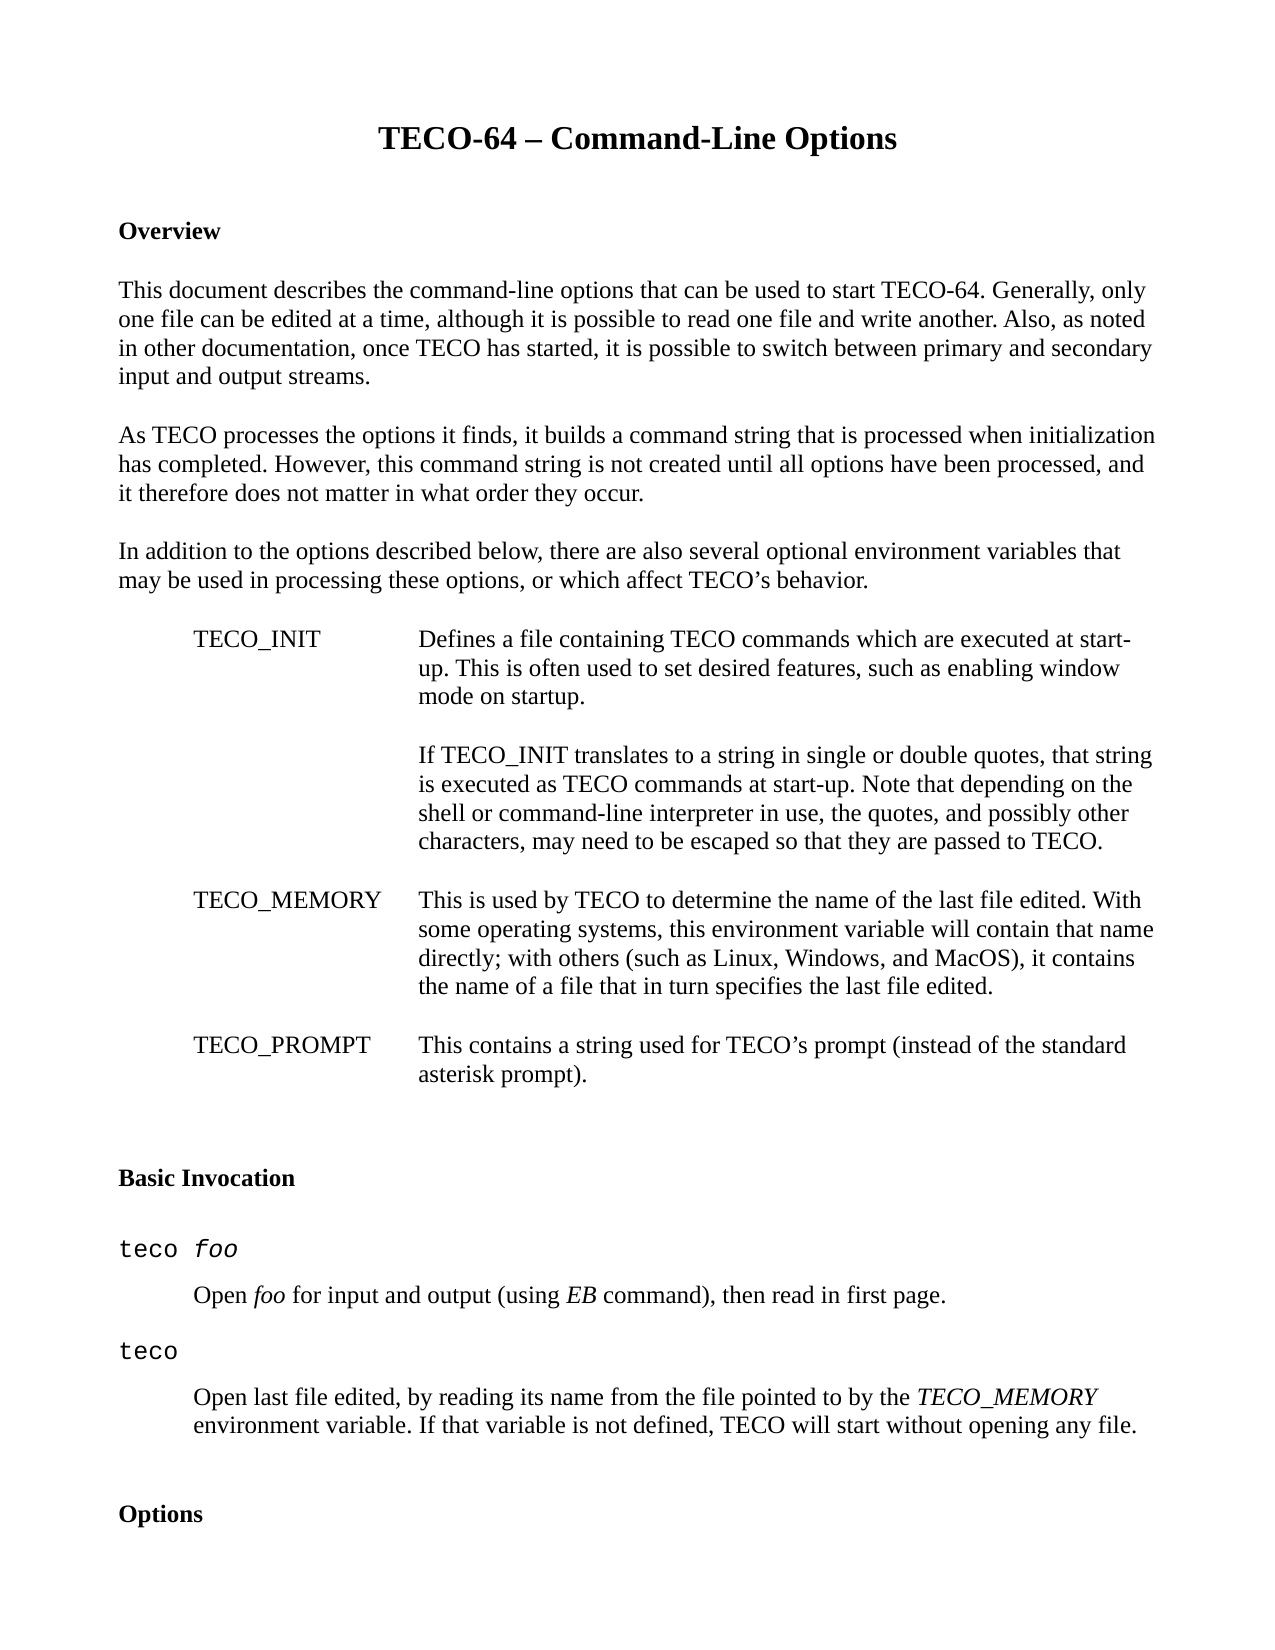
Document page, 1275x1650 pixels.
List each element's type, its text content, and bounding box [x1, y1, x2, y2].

text teco [118, 1338, 1157, 1367]
text TECO_INIT Defines a file containing TECO commands which are executed at start-up. This is often used to set desired features, such as enabling window mode on startup. [193, 624, 1157, 710]
text TECO_PROMPT This contains a string used for TECO’s prompt (instead of the standard asterisk prompt). [193, 1030, 1157, 1088]
text This document describes the command-line options that can be used to start TECO-64. Generally, only one file can be edited at a time, although it is possible to read one file and write another. Also, as noted in other documentation, once TECO has started, it is possible to switch between primary and secondary input and output streams. [118, 275, 1157, 390]
text teco foo [118, 1236, 1157, 1265]
text TECO_MEMORY This is used by TECO to determine the name of the last file edited. With some operating systems, this environment variable will contain that name directly; with others (such as Linux, Windows, and MacOS), it contains the name of a file that in turn specifies the last file edited. [193, 885, 1157, 1000]
text Basic Invocation [118, 1163, 1157, 1191]
text As TECO processes the options it finds, it builds a command string that is processed when initialization has completed. However, this command string is not created until all options have been processed, and it therefore does not matter in what order they occur. [118, 420, 1157, 506]
text Open foo for input and output (using EB command), then read in first page. [118, 1280, 1157, 1308]
text In addition to the options described below, there are also several optional environment variables that may be used in processing these options, or which affect TECO’s behavior. [118, 536, 1157, 594]
text TECO-64 – Command-Line Options [118, 118, 1157, 156]
text Options [118, 1499, 1157, 1528]
text Overview [118, 216, 1157, 245]
text Open last file edited, by reading its name from the file pointed to by the TECO_MEMORY environment variable. If that variable is not defined, TECO will start without opening any file. [193, 1382, 1157, 1439]
text If TECO_INIT translates to a string in single or double quotes, that string is executed as TECO commands at start-up. Note that depending on the shell or command-line interpreter in use, the quotes, and possibly other characters, may need to be escaped so that they are passed to TECO. [193, 740, 1157, 855]
